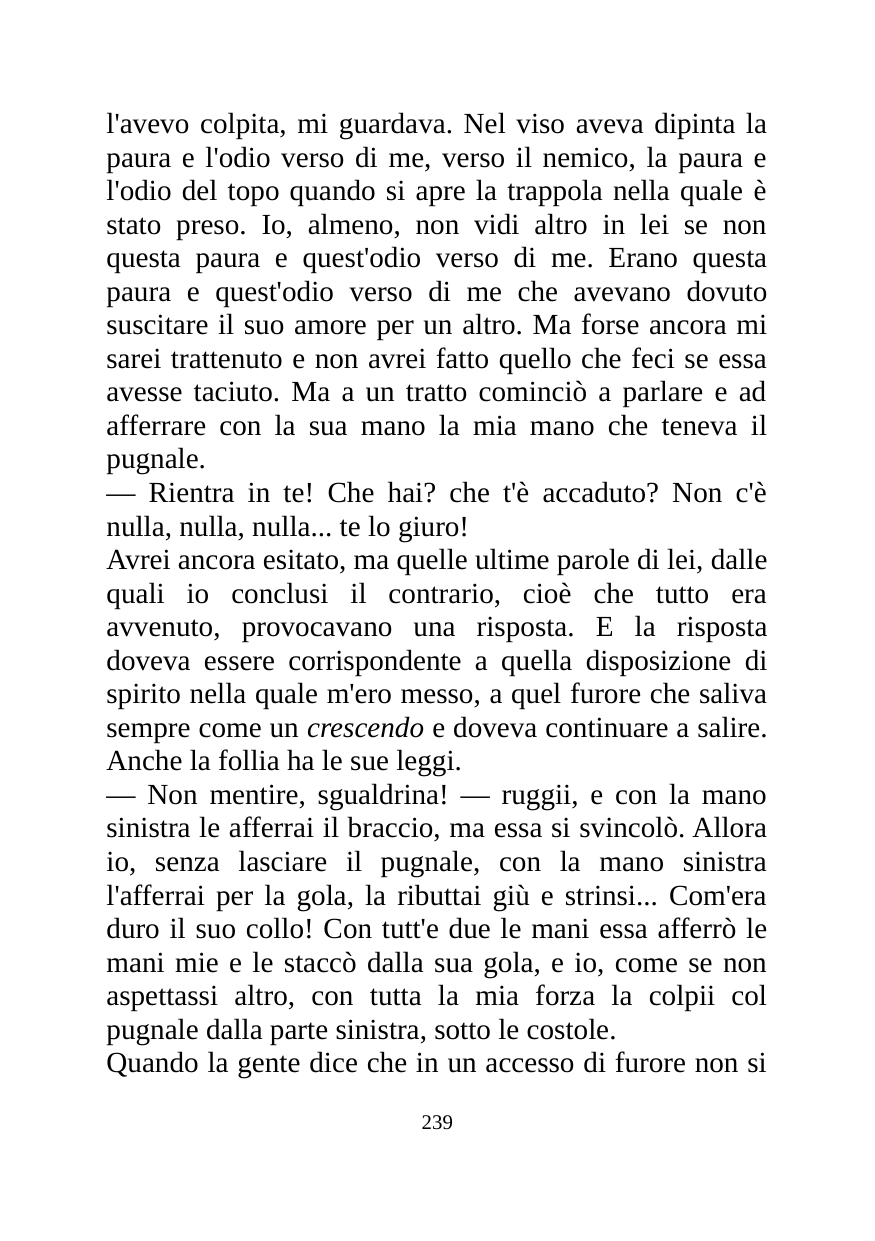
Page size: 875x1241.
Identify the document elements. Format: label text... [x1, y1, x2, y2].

text Avrei ancora esitato, ma quelle ultime parole di lei, dalle quali io conclusi il contrario, cioè che tutto era avvenuto, provocavano una risposta. E la risposta doveva essere corrispondente a quella disposizione di spirito nella quale m'ero messo, a quel furore che saliva sempre come un crescendo e doveva continuare a salire. Anche la follia ha le sue leggi. [106, 542, 768, 777]
text l'avevo colpita, mi guardava. Nel viso aveva dipinta la paura e l'odio verso di me, verso il nemico, la paura e l'odio del topo quando si apre la trappola nella quale è stato preso. Io, almeno, non vidi altro in lei se non questa paura e quest'odio verso di me. Erano questa paura e quest'odio verso di me che avevano dovuto suscitare il suo amore per un altro. Ma forse ancora mi sarei trattenuto e non avrei fatto quello che feci se essa avesse taciuto. Ma a un tratto cominciò a parlare e ad afferrare con la sua mano la mia mano che teneva il pugnale. [106, 106, 768, 475]
text — Rientra in te! Che hai? che t'è accaduto? Non c'è nulla, nulla, nulla... te lo giuro! [106, 475, 768, 542]
text Quando la gente dice che in un accesso di furore non si [106, 1045, 768, 1079]
text — Non mentire, sgualdrina! — ruggii, e con la mano sinistra le afferrai il braccio, ma essa si svincolò. Allora io, senza lasciare il pugnale, con la mano sinistra l'afferrai per la gola, la ributtai giù e strinsi... Com'era duro il suo collo! Con tutt'e due le mani essa afferrò le mani mie e le staccò dalla sua gola, e io, come se non aspettassi altro, con tutta la mia forza la colpii col pugnale dalla parte sinistra, sotto le costole. [106, 777, 768, 1045]
